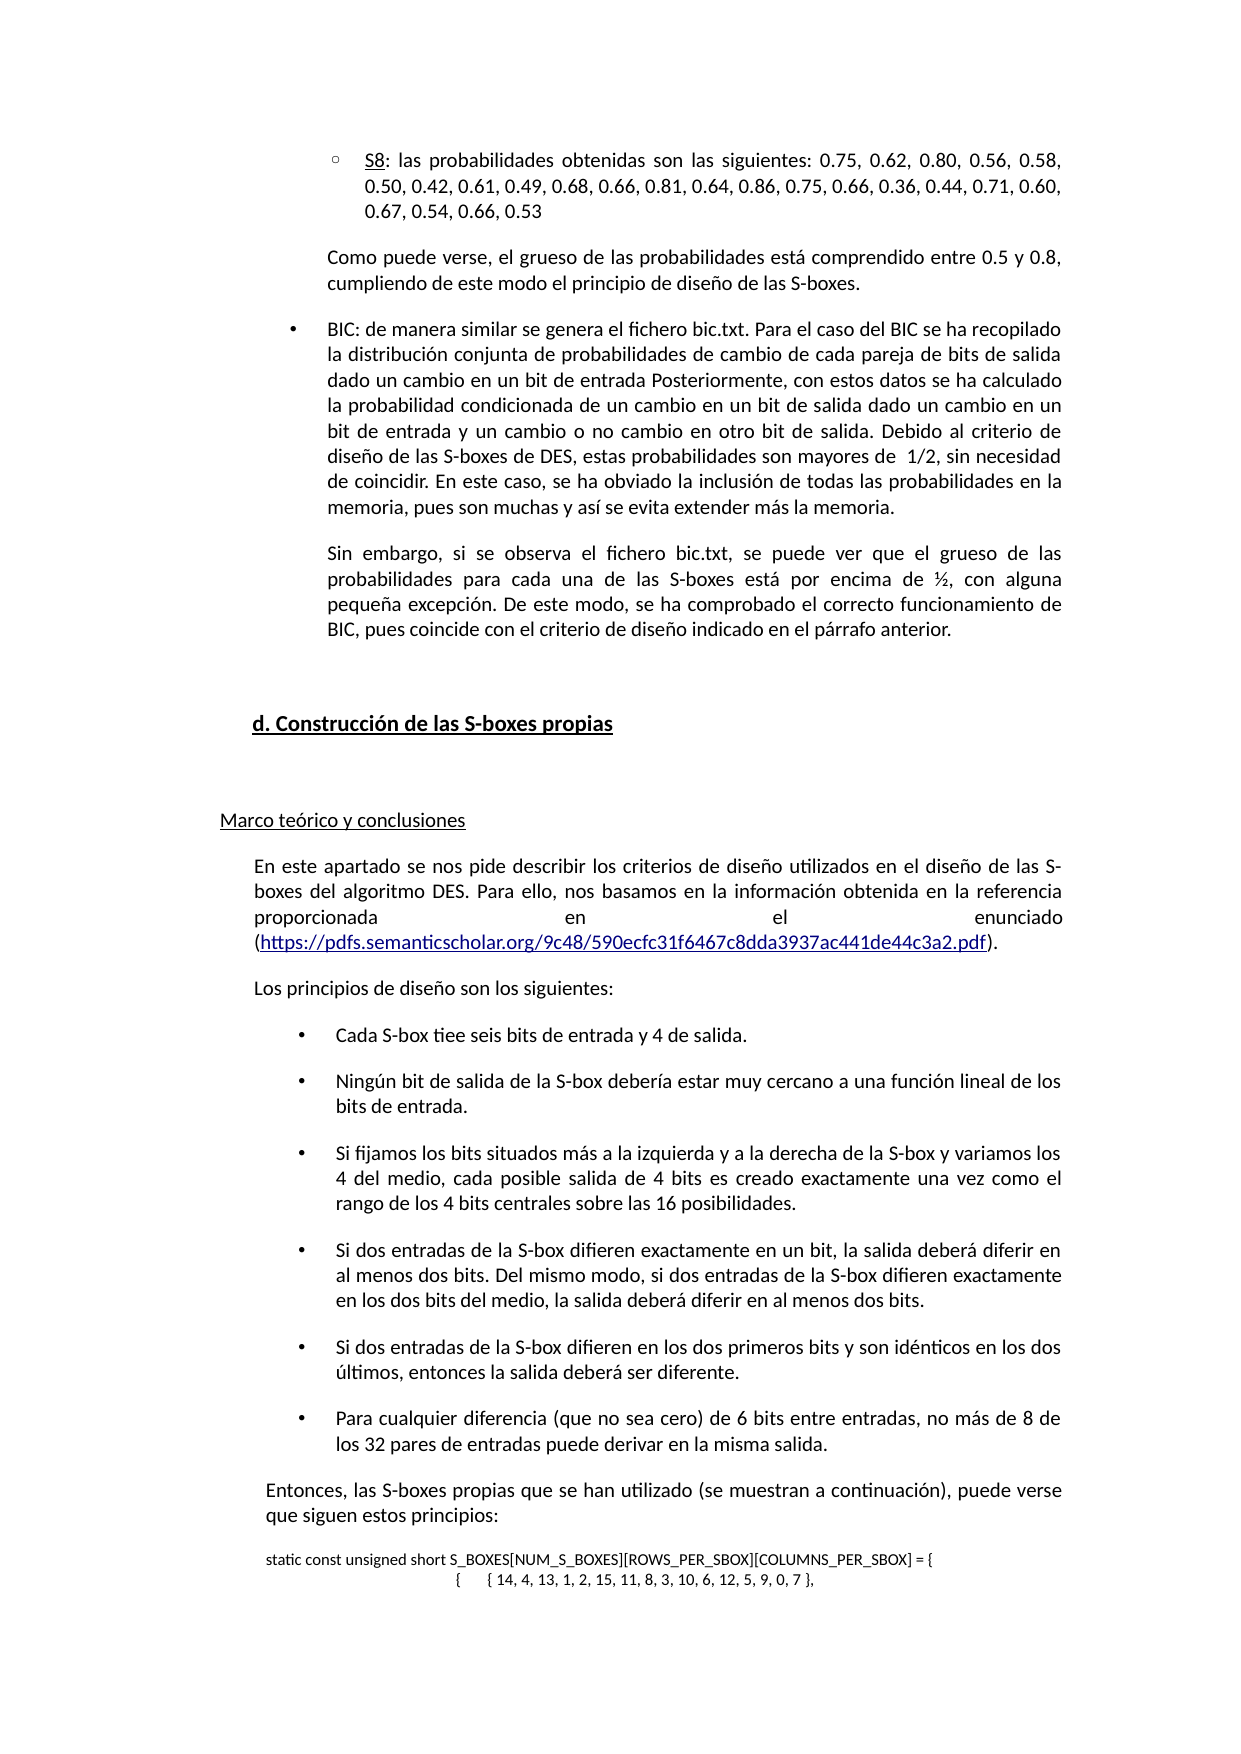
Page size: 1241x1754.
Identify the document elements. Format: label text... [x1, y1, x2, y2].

list BIC: de manera similar se genera el fichero bic.txt. Para el caso del BIC se ha recopilado la distribución conjunta de probabilidades de cambio de cada pareja de bits de salida dado un cambio en un bit de entrada Posteriormente, con estos datos se ha calculado la probabilidad condicionada de un cambio en un bit de salida dado un cambio en un bit de entrada y un cambio o no cambio en otro bit de salida. Debido al criterio de diseño de las S-boxes de DES, estas probabilidades son mayores de 1/2, sin necesidad de coincidir. En este caso, se ha obviado la inclusión de todas las probabilidades en la memoria, pues son muchas y así se evita extender más la memoria. [289, 316, 1063, 519]
list Cada S-box tiee seis bits de entrada y 4 de salida. [298, 1022, 1063, 1047]
list Ningún bit de salida de la S-box debería estar muy cercano a una función lineal de los bits de entrada. [298, 1068, 1063, 1119]
text static const unsigned short S_BOXES[NUM_S_BOXES][ROWS_PER_SBOX][COLUMNS_PER_SBOX] = { [266, 1549, 1063, 1569]
text En este apartado se nos pide describir los criterios de diseño utilizados en el diseño de las S-boxes del algoritmo DES. Para ello, nos basamos en la información obtenida en la referencia proporcionada en el enunciado (https://pdfs.semanticscholar.org/9c48/590ecfc31f6467c8dda3937ac441de44c3a2.pdf). [254, 853, 1063, 955]
text Marco teórico y conclusiones [177, 807, 1063, 832]
text d. Construcción de las S-boxes propias [252, 709, 1063, 737]
list Como puede verse, el grueso de las probabilidades está comprendido entre 0.5 y 0.8, cumpliendo de este modo el principio de diseño de las S-boxes. [289, 244, 1063, 295]
list Si dos entradas de la S-box difieren exactamente en un bit, la salida deberá diferir en al menos dos bits. Del mismo modo, si dos entradas de la S-box difieren exactamente en los dos bits del medio, la salida deberá diferir en al menos dos bits. [298, 1237, 1063, 1313]
list Si fijamos los bits situados más a la izquierda y a la derecha de la S-box y variamos los 4 del medio, cada posible salida de 4 bits es creado exactamente una vez como el rango de los 4 bits centrales sobre las 16 posibilidades. [298, 1140, 1063, 1216]
text { { 14, 4, 13, 1, 2, 15, 11, 8, 3, 10, 6, 12, 5, 9, 0, 7 }, [177, 1569, 1063, 1589]
list Si dos entradas de la S-box difieren en los dos primeros bits y son idénticos en los dos últimos, entonces la salida deberá ser diferente. [298, 1334, 1063, 1385]
list Sin embargo, si se observa el fichero bic.txt, se puede ver que el grueso de las probabilidades para cada una de las S-boxes está por encima de ½, con alguna pequeña excepción. De este modo, se ha comprobado el correcto funcionamiento de BIC, pues coincide con el criterio de diseño indicado en el párrafo anterior. [289, 540, 1063, 642]
text Los principios de diseño son los siguientes: [254, 976, 1063, 1001]
list S8: las probabilidades obtenidas son las siguientes: 0.75, 0.62, 0.80, 0.56, 0.58, 0.50, 0.42, 0.61, 0.49, 0.68, 0.66, 0.81, 0.64, 0.86, 0.75, 0.66, 0.36, 0.44, 0.71, 0.60, 0.67, 0.54, 0.66, 0.53 [327, 147, 1063, 224]
list Para cualquier diferencia (que no sea cero) de 6 bits entre entradas, no más de 8 de los 32 pares de entradas puede derivar en la misma salida. [298, 1406, 1063, 1456]
text Entonces, las S-boxes propias que se han utilizado (se muestran a continuación), puede verse que siguen estos principios: [266, 1477, 1063, 1528]
